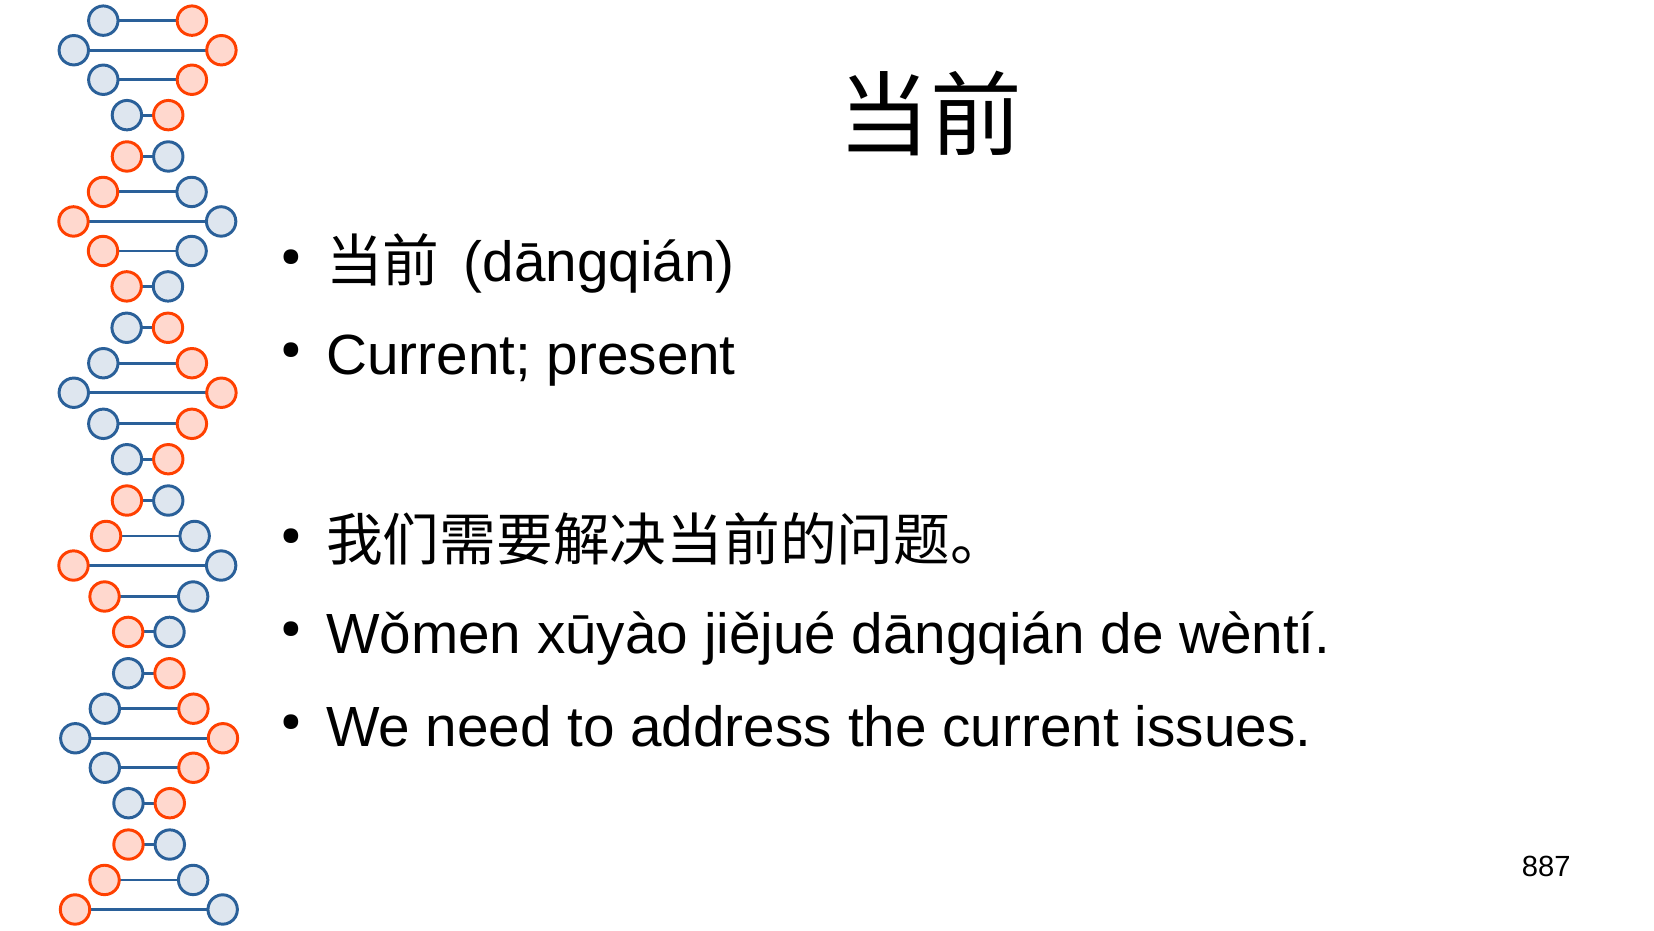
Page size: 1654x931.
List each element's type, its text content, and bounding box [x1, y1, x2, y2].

list 当前 (dāngqián) Current; present 我们需要解决当前的问题。 Wǒmen xūyào jiějué dāngqián de wèntí. We need to address the current issues. [265, 224, 1595, 764]
title 当前 [265, 35, 1595, 189]
